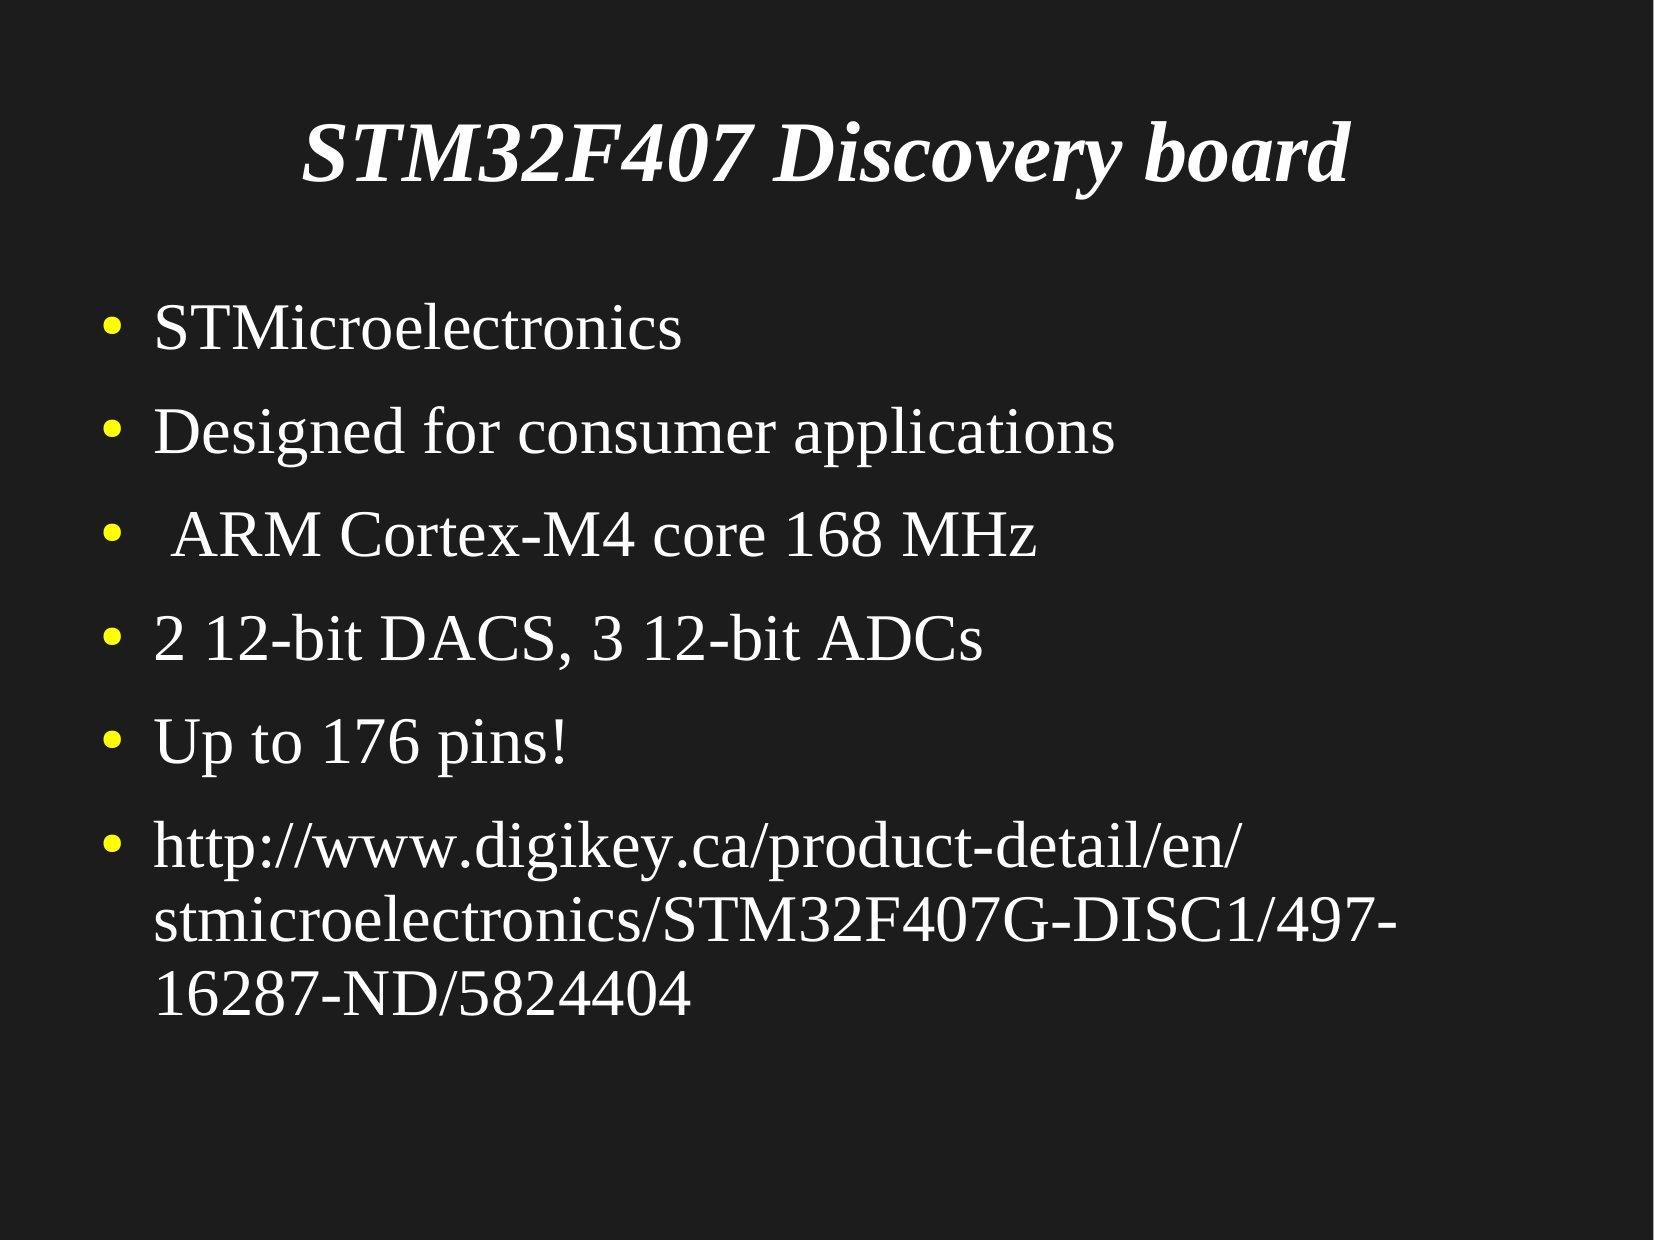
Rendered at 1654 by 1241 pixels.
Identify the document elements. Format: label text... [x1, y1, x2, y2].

list STMicroelectronics Designed for consumer applications ARM Cortex-M4 core 168 MHz 2 12-bit DACS, 3 12-bit ADCs Up to 176 pins! http://www.digikey.ca/product-detail/en/stmicroelectronics/STM32F407G-DISC1/497-16287-ND/5824404 [82, 290, 1571, 1134]
title STM32F407 Discovery board [82, 49, 1571, 257]
